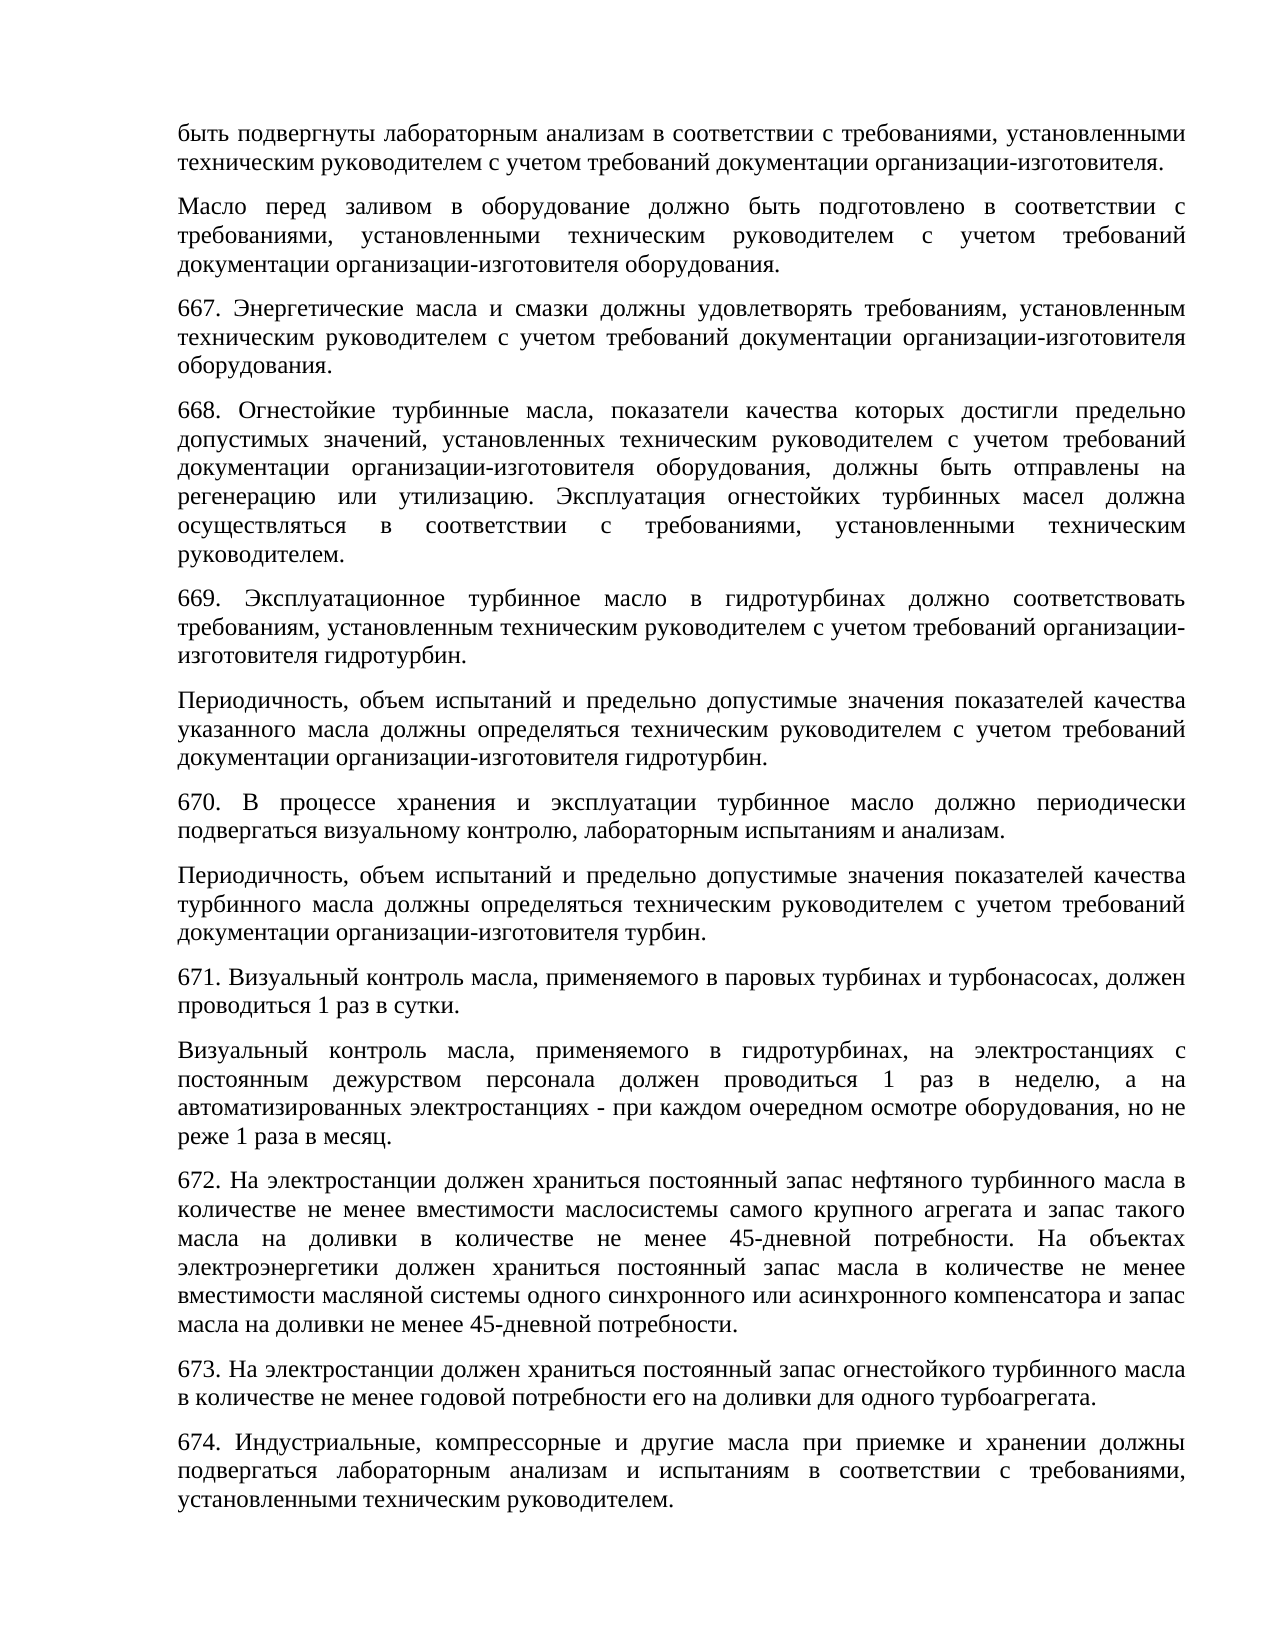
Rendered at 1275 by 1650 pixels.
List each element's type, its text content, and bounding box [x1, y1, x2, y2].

text Масло перед заливом в оборудование должно быть подготовлено в соответствии с требованиями, установленными техническим руководителем с учетом требований документации организации-изготовителя оборудования. [177, 191, 1186, 277]
text 671. Визуальный контроль масла, применяемого в паровых турбинах и турбонасосах, должен проводиться 1 раз в сутки. [177, 962, 1186, 1019]
text 670. В процессе хранения и эксплуатации турбинное масло должно периодически подвергаться визуальному контролю, лабораторным испытаниям и анализам. [177, 787, 1186, 844]
text Визуальный контроль масла, применяемого в гидротурбинах, на электростанциях с постоянным дежурством персонала должен проводиться 1 раз в неделю, а на автоматизированных электростанциях - при каждом очередном осмотре оборудования, но не реже 1 раза в месяц. [177, 1035, 1186, 1150]
text быть подвергнуты лабораторным анализам в соответствии с требованиями, установленными техническим руководителем с учетом требований документации организации-изготовителя. [177, 118, 1186, 176]
text 672. На электростанции должен храниться постоянный запас нефтяного турбинного масла в количестве не менее вместимости маслосистемы самого крупного агрегата и запас такого масла на доливки в количестве не менее 45-дневной потребности. На объектах электроэнергетики должен храниться постоянный запас масла в количестве не менее вместимости масляной системы одного синхронного или асинхронного компенсатора и запас масла на доливки не менее 45-дневной потребности. [177, 1166, 1186, 1338]
text 669. Эксплуатационное турбинное масло в гидротурбинах должно соответствовать требованиям, установленным техническим руководителем с учетом требований организации-изготовителя гидротурбин. [177, 583, 1186, 669]
text 667. Энергетические масла и смазки должны удовлетворять требованиям, установленным техническим руководителем с учетом требований документации организации-изготовителя оборудования. [177, 293, 1186, 379]
text Периодичность, объем испытаний и предельно допустимые значения показателей качества указанного масла должны определяться техническим руководителем с учетом требований документации организации-изготовителя гидротурбин. [177, 685, 1186, 771]
text 673. На электростанции должен храниться постоянный запас огнестойкого турбинного масла в количестве не менее годовой потребности его на доливки для одного турбоагрегата. [177, 1354, 1186, 1411]
text 668. Огнестойкие турбинные масла, показатели качества которых достигли предельно допустимых значений, установленных техническим руководителем с учетом требований документации организации-изготовителя оборудования, должны быть отправлены на регенерацию или утилизацию. Эксплуатация огнестойких турбинных масел должна осуществляться в соответствии с требованиями, установленными техническим руководителем. [177, 395, 1186, 567]
text 674. Индустриальные, компрессорные и другие масла при приемке и хранении должны подвергаться лабораторным анализам и испытаниям в соответствии с требованиями, установленными техническим руководителем. [177, 1427, 1186, 1513]
text Периодичность, объем испытаний и предельно допустимые значения показателей качества турбинного масла должны определяться техническим руководителем с учетом требований документации организации-изготовителя турбин. [177, 860, 1186, 946]
